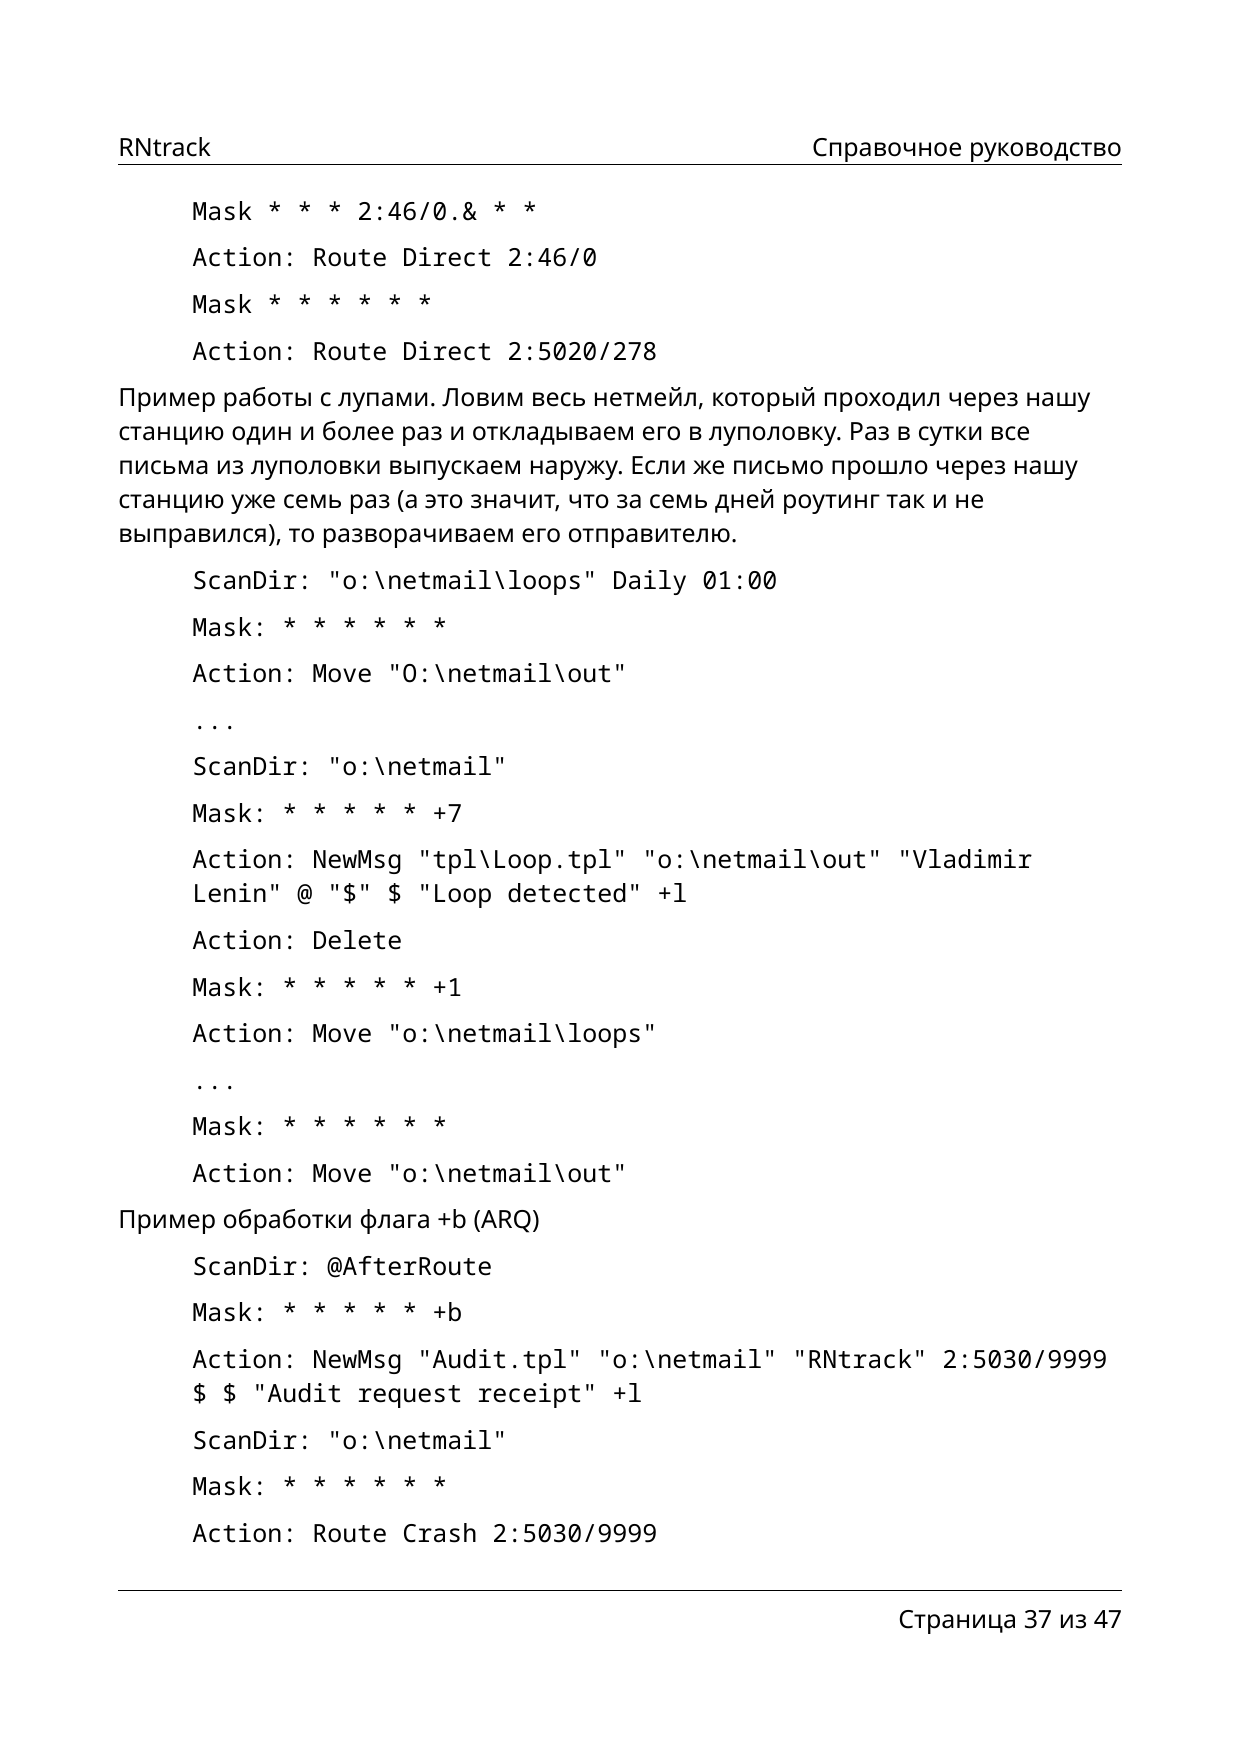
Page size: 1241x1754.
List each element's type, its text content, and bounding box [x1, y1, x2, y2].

text ScanDir: @AfterRoute [192, 1248, 1122, 1283]
text ... [192, 1062, 1122, 1096]
text Mask: * * * * * * [192, 1109, 1122, 1143]
text Mask * * * 2:46/0.& * * [192, 193, 1122, 228]
text Action: Move "O:\netmail\out" [192, 656, 1122, 690]
text ScanDir: "o:\netmail" [192, 1422, 1122, 1456]
text ScanDir: "o:\netmail\loops" Daily 01:00 [192, 563, 1122, 597]
text Action: NewMsg "Audit.tpl" "o:\netmail" "RNtrack" 2:5030/9999 $ $ "Audit request receipt" +l [192, 1342, 1122, 1410]
text Mask * * * * * * [192, 287, 1122, 321]
text Пример работы с лупами. Ловим весь нетмейл, который проходил через нашу станцию один и более раз и откладываем его в луполовку. Раз в сутки все письма из луполовки выпускаем наружу. Если же письмо прошло через нашу станцию уже семь раз (а это значит, что за семь дней роутинг так и не выправился), то разворачиваем его отправителю. [118, 380, 1122, 550]
text Mask: * * * * * +b [192, 1295, 1122, 1329]
text ScanDir: "o:\netmail" [192, 749, 1122, 783]
text Action: Delete [192, 923, 1122, 957]
text Mask: * * * * * * [192, 609, 1122, 643]
text Пример обработки флага +b (ARQ) [118, 1202, 1122, 1236]
text Action: NewMsg "tpl\Loop.tpl" "o:\netmail\out" "Vladimir Lenin" @ "$" $ "Loop detected" +l [192, 842, 1122, 910]
text Mask: * * * * * +1 [192, 969, 1122, 1003]
text Action: Move "o:\netmail\loops" [192, 1016, 1122, 1050]
text Action: Move "o:\netmail\out" [192, 1155, 1122, 1189]
text Action: Route Direct 2:46/0 [192, 240, 1122, 274]
text Mask: * * * * * +7 [192, 795, 1122, 829]
text Action: Route Crash 2:5030/9999 [192, 1515, 1122, 1549]
text ... [192, 702, 1122, 736]
text Mask: * * * * * * [192, 1469, 1122, 1503]
text Action: Route Direct 2:5020/278 [192, 333, 1122, 367]
